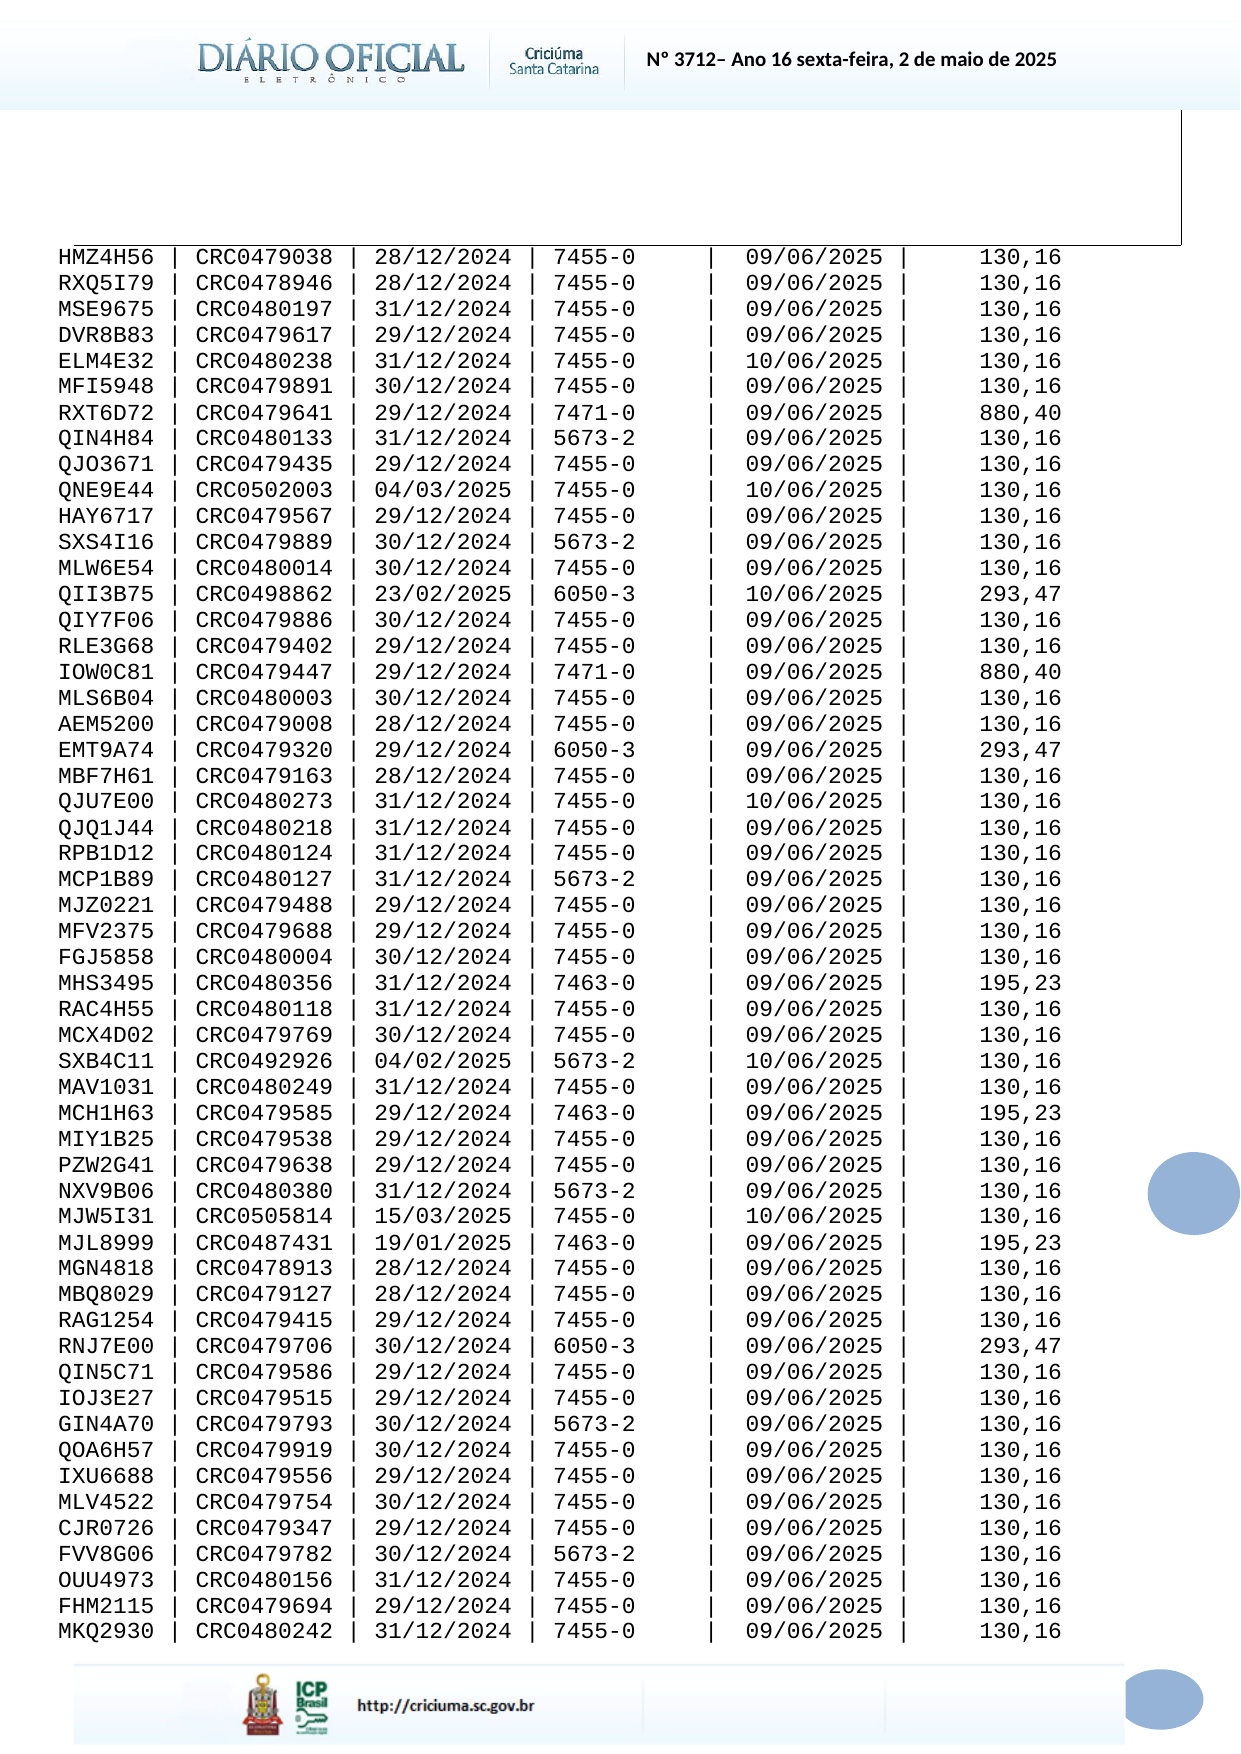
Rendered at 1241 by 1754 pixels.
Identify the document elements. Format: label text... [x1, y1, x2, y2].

text MFV2375 | CRC0479688 | 29/12/2024 | 7455-0 | 09/06/2025 | 130,16 [44, 919, 1181, 946]
text RXQ5I79 | CRC0478946 | 28/12/2024 | 7455-0 | 09/06/2025 | 130,16 [44, 271, 1181, 297]
text RAC4H55 | CRC0480118 | 31/12/2024 | 7455-0 | 09/06/2025 | 130,16 [44, 997, 1181, 1023]
text RAG1254 | CRC0479415 | 29/12/2024 | 7455-0 | 09/06/2025 | 130,16 [44, 1309, 1181, 1334]
text RPB1D12 | CRC0480124 | 31/12/2024 | 7455-0 | 09/06/2025 | 130,16 [44, 842, 1181, 868]
text PZW2G41 | CRC0479638 | 29/12/2024 | 7455-0 | 09/06/2025 | 130,16 [44, 1153, 1180, 1179]
text QJU7E00 | CRC0480273 | 31/12/2024 | 7455-0 | 10/06/2025 | 130,16 [44, 790, 1181, 816]
text MKQ2930 | CRC0480242 | 31/12/2024 | 7455-0 | 09/06/2025 | 130,16 [44, 1620, 1181, 1646]
text MHS3495 | CRC0480356 | 31/12/2024 | 7463-0 | 09/06/2025 | 195,23 [44, 971, 1181, 997]
text MGN4818 | CRC0478913 | 28/12/2024 | 7455-0 | 09/06/2025 | 130,16 [44, 1257, 1181, 1283]
text IOJ3E27 | CRC0479515 | 29/12/2024 | 7455-0 | 09/06/2025 | 130,16 [44, 1386, 1181, 1412]
text FVV8G06 | CRC0479782 | 30/12/2024 | 5673-2 | 09/06/2025 | 130,16 [44, 1542, 1181, 1568]
text NXV9B06 | CRC0480380 | 31/12/2024 | 5673-2 | 09/06/2025 | 130,16 [44, 1179, 1150, 1205]
text MJL8999 | CRC0487431 | 19/01/2025 | 7463-0 | 09/06/2025 | 195,23 [44, 1231, 1181, 1257]
text GIN4A70 | CRC0479793 | 30/12/2024 | 5673-2 | 09/06/2025 | 130,16 [44, 1412, 1181, 1438]
text MCP1B89 | CRC0480127 | 31/12/2024 | 5673-2 | 09/06/2025 | 130,16 [44, 868, 1181, 894]
text QJO3671 | CRC0479435 | 29/12/2024 | 7455-0 | 09/06/2025 | 130,16 [44, 453, 1181, 479]
text MLS6B04 | CRC0480003 | 30/12/2024 | 7455-0 | 09/06/2025 | 130,16 [44, 686, 1181, 712]
text HAY6717 | CRC0479567 | 29/12/2024 | 7455-0 | 09/06/2025 | 130,16 [44, 504, 1181, 531]
text QIY7F06 | CRC0479886 | 30/12/2024 | 7455-0 | 09/06/2025 | 130,16 [44, 608, 1181, 634]
text MLV4522 | CRC0479754 | 30/12/2024 | 7455-0 | 09/06/2025 | 130,16 [44, 1490, 1181, 1516]
text MCH1H63 | CRC0479585 | 29/12/2024 | 7463-0 | 09/06/2025 | 195,23 [44, 1101, 1181, 1127]
text CJR0726 | CRC0479347 | 29/12/2024 | 7455-0 | 09/06/2025 | 130,16 [44, 1516, 1181, 1542]
text MBQ8029 | CRC0479127 | 28/12/2024 | 7455-0 | 09/06/2025 | 130,16 [44, 1283, 1181, 1309]
text ELM4E32 | CRC0480238 | 31/12/2024 | 7455-0 | 10/06/2025 | 130,16 [44, 349, 1181, 375]
text AEM5200 | CRC0479008 | 28/12/2024 | 7455-0 | 09/06/2025 | 130,16 [44, 712, 1181, 738]
text MAV1031 | CRC0480249 | 31/12/2024 | 7455-0 | 09/06/2025 | 130,16 [44, 1075, 1181, 1101]
text RNJ7E00 | CRC0479706 | 30/12/2024 | 6050-3 | 09/06/2025 | 293,47 [44, 1334, 1181, 1361]
text QIN4H84 | CRC0480133 | 31/12/2024 | 5673-2 | 09/06/2025 | 130,16 [44, 427, 1181, 453]
text IXU6688 | CRC0479556 | 29/12/2024 | 7455-0 | 09/06/2025 | 130,16 [44, 1464, 1181, 1490]
text MCX4D02 | CRC0479769 | 30/12/2024 | 7455-0 | 09/06/2025 | 130,16 [44, 1023, 1181, 1049]
text QOA6H57 | CRC0479919 | 30/12/2024 | 7455-0 | 09/06/2025 | 130,16 [44, 1438, 1181, 1464]
text DVR8B83 | CRC0479617 | 29/12/2024 | 7455-0 | 09/06/2025 | 130,16 [44, 323, 1181, 349]
text RXT6D72 | CRC0479641 | 29/12/2024 | 7471-0 | 09/06/2025 | 880,40 [44, 401, 1181, 427]
text MIY1B25 | CRC0479538 | 29/12/2024 | 7455-0 | 09/06/2025 | 130,16 [44, 1127, 1181, 1153]
text MSE9675 | CRC0480197 | 31/12/2024 | 7455-0 | 09/06/2025 | 130,16 [44, 297, 1181, 323]
text QII3B75 | CRC0498862 | 23/02/2025 | 6050-3 | 10/06/2025 | 293,47 [44, 582, 1181, 608]
text FHM2115 | CRC0479694 | 29/12/2024 | 7455-0 | 09/06/2025 | 130,16 [44, 1594, 1181, 1620]
text SXB4C11 | CRC0492926 | 04/02/2025 | 5673-2 | 10/06/2025 | 130,16 [44, 1049, 1181, 1075]
text RLE3G68 | CRC0479402 | 29/12/2024 | 7455-0 | 09/06/2025 | 130,16 [44, 634, 1181, 660]
text QJQ1J44 | CRC0480218 | 31/12/2024 | 7455-0 | 09/06/2025 | 130,16 [44, 816, 1181, 842]
text QNE9E44 | CRC0502003 | 04/03/2025 | 7455-0 | 10/06/2025 | 130,16 [44, 479, 1181, 504]
text FGJ5858 | CRC0480004 | 30/12/2024 | 7455-0 | 09/06/2025 | 130,16 [44, 946, 1181, 971]
text OUU4973 | CRC0480156 | 31/12/2024 | 7455-0 | 09/06/2025 | 130,16 [44, 1568, 1181, 1594]
text EMT9A74 | CRC0479320 | 29/12/2024 | 6050-3 | 09/06/2025 | 293,47 [44, 738, 1181, 764]
text QIN5C71 | CRC0479586 | 29/12/2024 | 7455-0 | 09/06/2025 | 130,16 [44, 1361, 1181, 1386]
text MBF7H61 | CRC0479163 | 28/12/2024 | 7455-0 | 09/06/2025 | 130,16 [44, 764, 1181, 790]
text MFI5948 | CRC0479891 | 30/12/2024 | 7455-0 | 09/06/2025 | 130,16 [44, 375, 1181, 401]
text MLW6E54 | CRC0480014 | 30/12/2024 | 7455-0 | 09/06/2025 | 130,16 [44, 556, 1181, 582]
text MJZ0221 | CRC0479488 | 29/12/2024 | 7455-0 | 09/06/2025 | 130,16 [44, 894, 1181, 919]
text HMZ4H56 | CRC0479038 | 28/12/2024 | 7455-0 | 09/06/2025 | 130,16 [44, 245, 1181, 271]
text IOW0C81 | CRC0479447 | 29/12/2024 | 7471-0 | 09/06/2025 | 880,40 [44, 660, 1181, 686]
text SXS4I16 | CRC0479889 | 30/12/2024 | 5673-2 | 09/06/2025 | 130,16 [44, 531, 1181, 556]
text MJW5I31 | CRC0505814 | 15/03/2025 | 7455-0 | 10/06/2025 | 130,16 [44, 1205, 1171, 1231]
